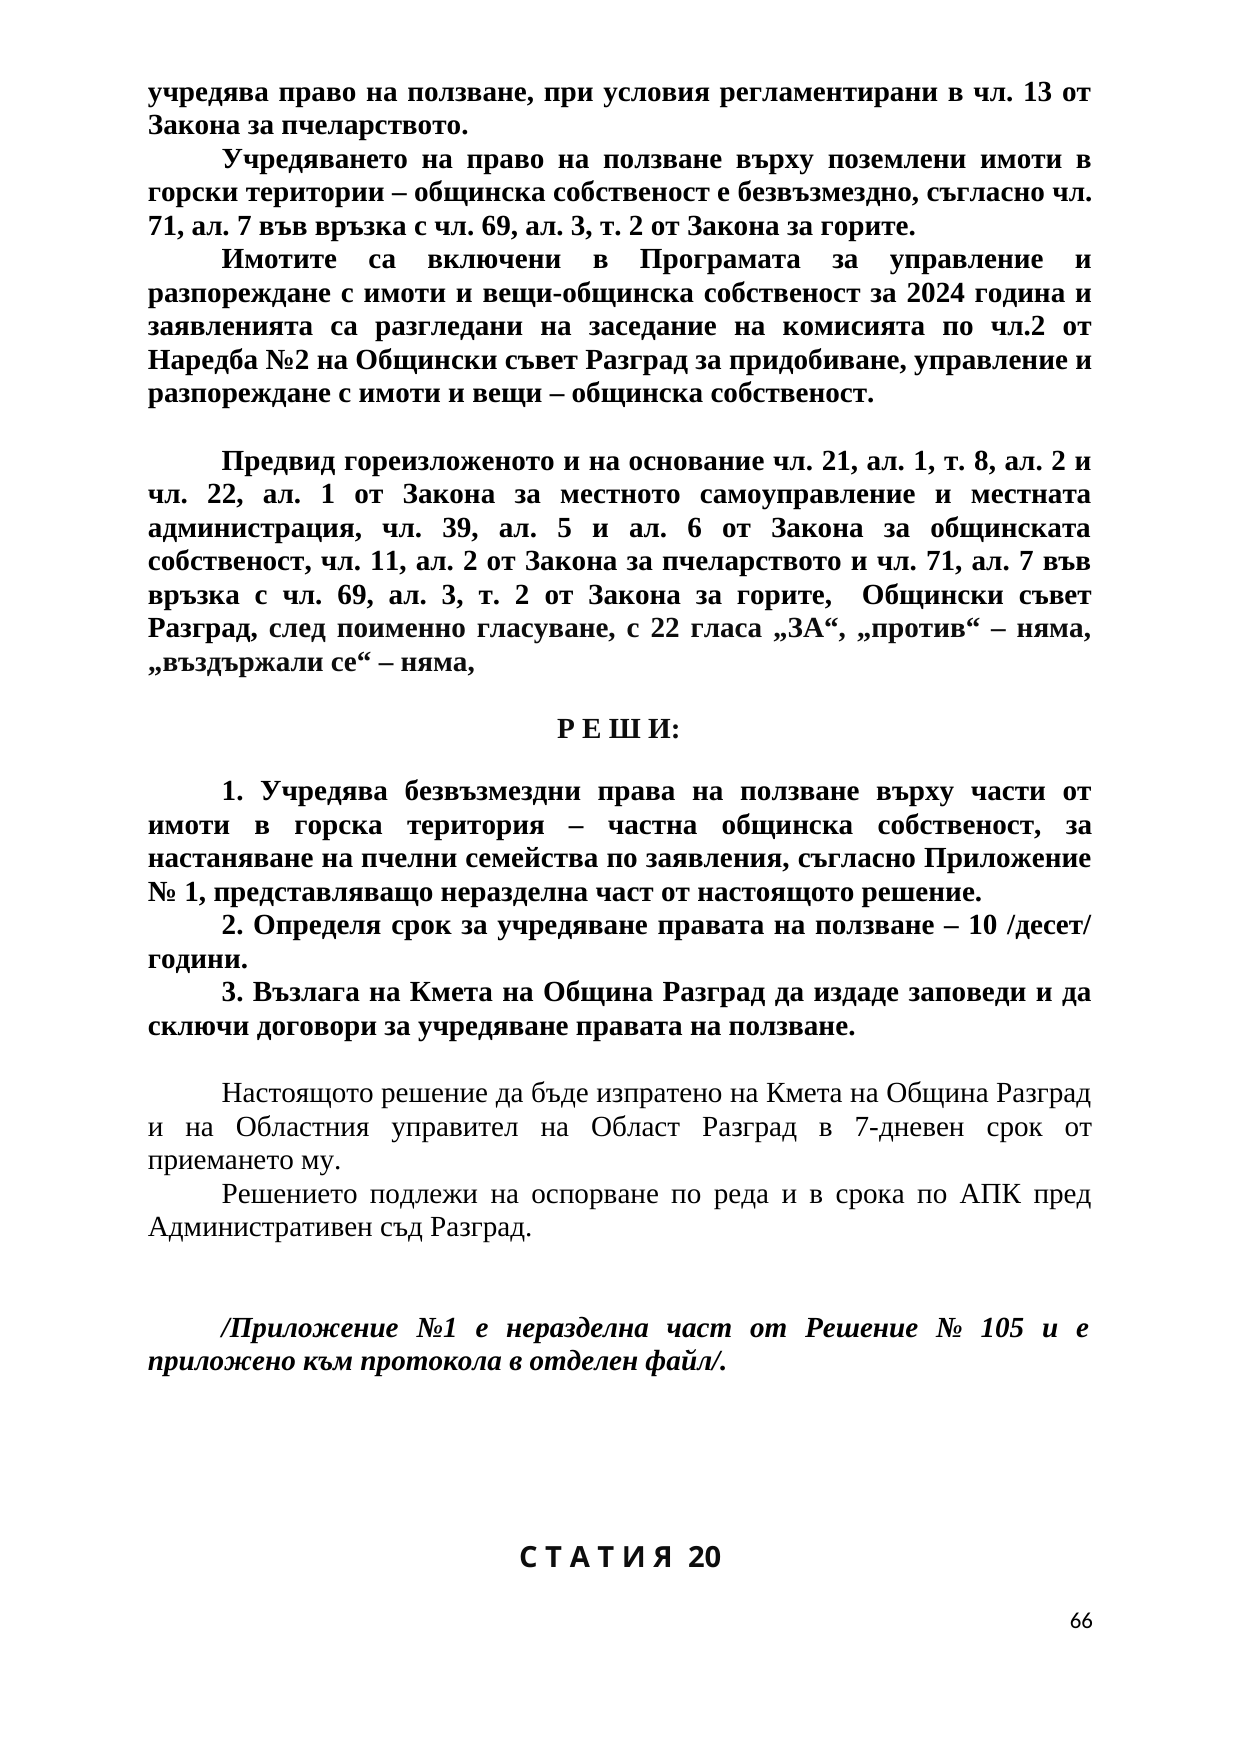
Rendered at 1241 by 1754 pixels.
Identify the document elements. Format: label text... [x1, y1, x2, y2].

text 2. Определя срок за учредяване правата на ползване – 10 /десет/ години. [148, 907, 1093, 974]
text /Приложение №1 е неразделна част от Решение № 105 и е приложено към протокола в отделен файл/. [148, 1310, 1093, 1377]
text 1. Учредява безвъзмездни права на ползване върху части от имоти в горска територия – частна общинска собственост, за настаняване на пчелни семейства по заявления, съгласно Приложение № 1, представляващо неразделна част от настоящото решение. [148, 773, 1093, 907]
text Р Е Ш И: [148, 711, 1093, 744]
text Решението подлежи на оспорване по реда и в срока по АПК пред Административен съд Разград. [148, 1176, 1093, 1243]
text Имотите са включени в Програмата за управление и разпореждане с имоти и вещи-общинска собственост за 2024 година и заявленията са разгледани на заседание на комисията по чл.2 от Наредба №2 на Общински съвет Разград за придобиване, управление и разпореждане с имоти и вещи – общинска собственост. [148, 241, 1093, 409]
text Учредяването на право на ползване върху поземлени имоти в горски територии – общинска собственост е безвъзмездно, съгласно чл. 71, ал. 7 във връзка с чл. 69, ал. 3, т. 2 от Закона за горите. [148, 141, 1093, 241]
text Настоящото решение да бъде изпратено на Кмета на Община Разград и на Областния управител на Област Разград в 7-дневен срок от приемането му. [148, 1075, 1093, 1176]
text Предвид гореизложеното и на основание чл. 21, ал. 1, т. 8, ал. 2 и чл. 22, ал. 1 от Закона за местното самоуправление и местната администрация, чл. 39, ал. 5 и ал. 6 от Закона за общинската собственост, чл. 11, ал. 2 от Закона за пчеларството и чл. 71, ал. 7 във връзка с чл. 69, ал. 3, т. 2 от Закона за горите, Общински съвет Разград, след поименно гласуване, с 22 гласа „ЗА“, „против“ – няма, „въздържали се“ – няма, [148, 443, 1093, 677]
text учредява право на ползване, при условия регламентирани в чл. 13 от Закона за пчеларството. [148, 74, 1093, 141]
text 3. Възлага на Кмета на Община Разград да издаде заповеди и да сключи договори за учредяване правата на ползване. [148, 974, 1093, 1042]
text С Т А Т И Я 20 [148, 1536, 1093, 1576]
